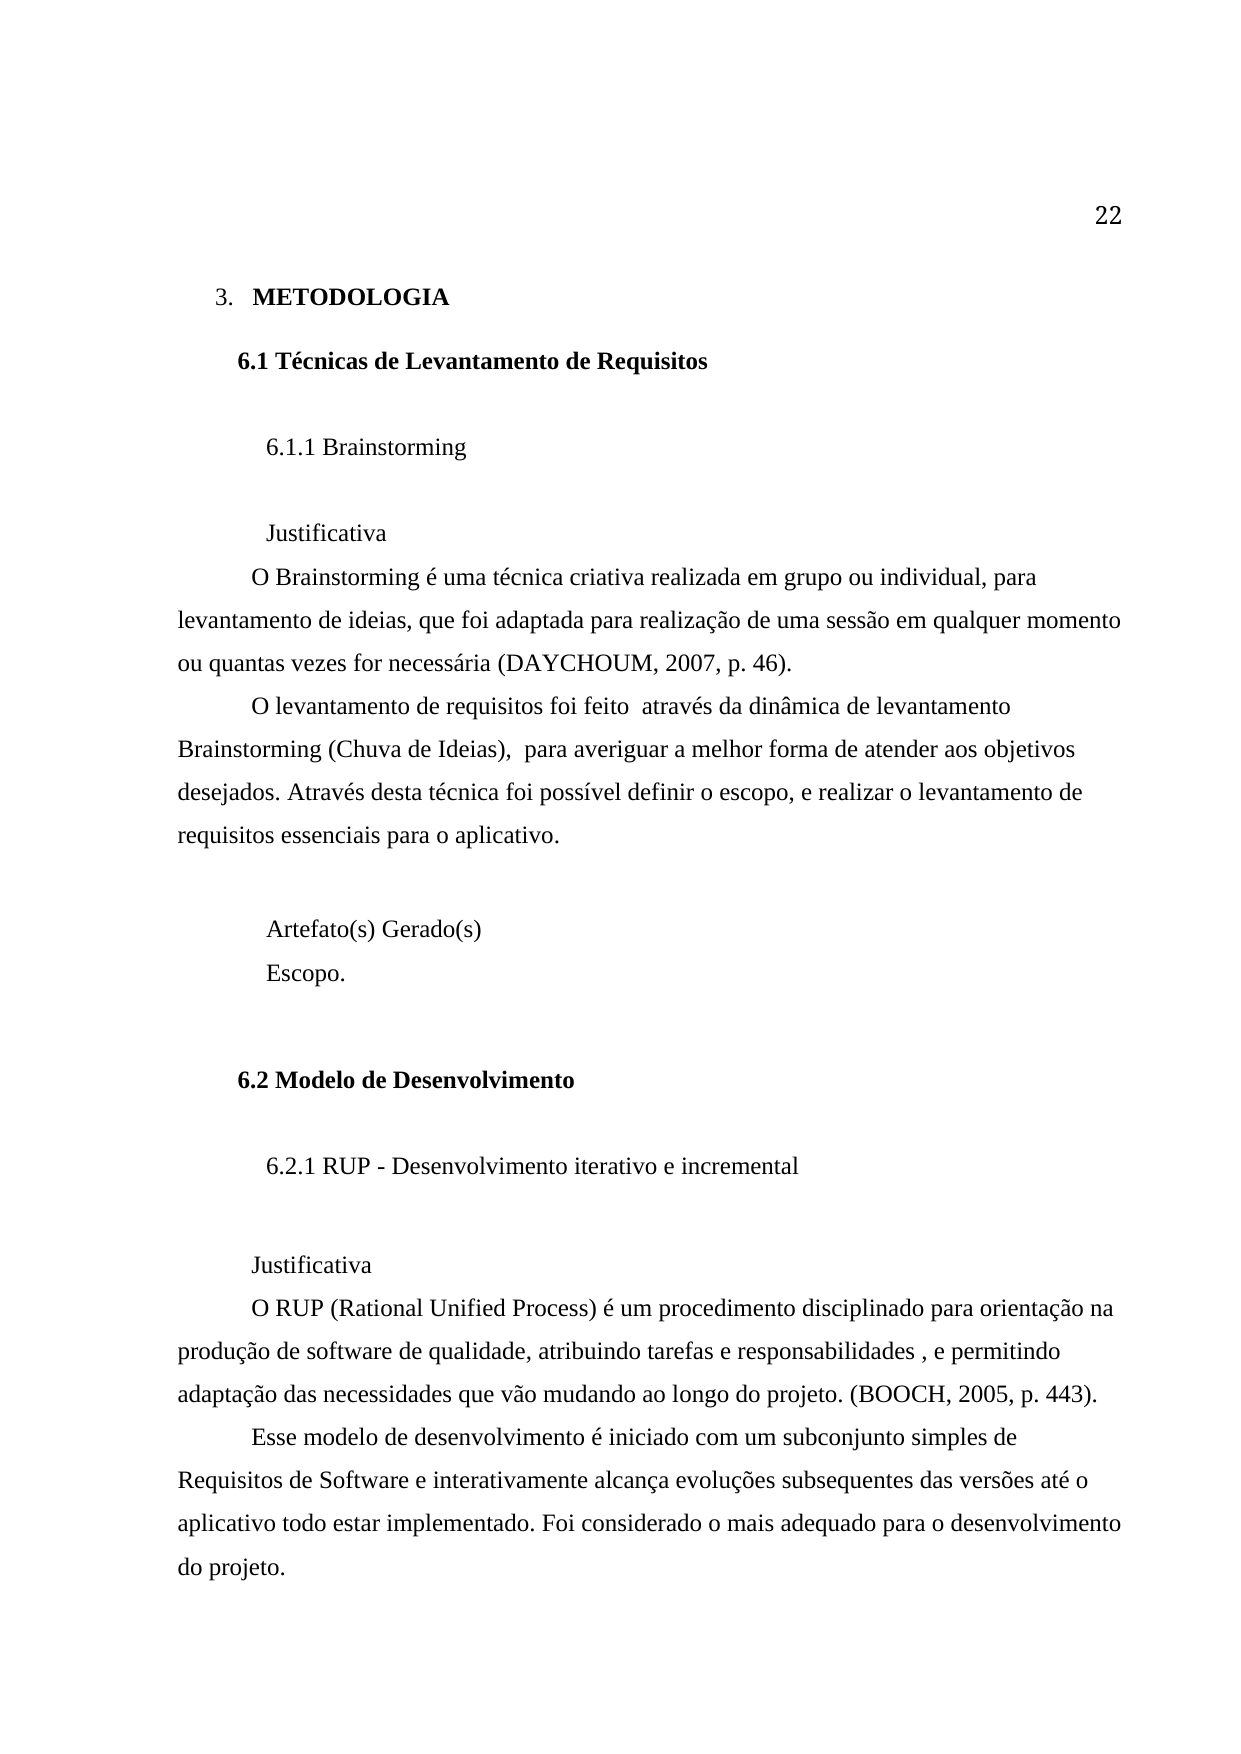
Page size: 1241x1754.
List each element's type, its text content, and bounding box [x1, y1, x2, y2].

text O RUP (Rational Unified Process) é um procedimento disciplinado para orientação na produção de software de qualidade, atribuindo tarefas e responsabilidades , e permitindo adaptação das necessidades que vão mudando ao longo do projeto. (BOOCH, 2005, p. 443). [177, 1293, 1122, 1408]
text Artefato(s) Gerado(s) [177, 914, 1122, 943]
text O Brainstorming é uma técnica criativa realizada em grupo ou individual, para levantamento de ideias, que foi adaptada para realização de uma sessão em qualquer momento ou quantas vezes for necessária (DAYCHOUM, 2007, p. 46). [177, 562, 1122, 677]
text 6.2.1 RUP - Desenvolvimento iterativo e incremental [177, 1151, 1122, 1180]
text O levantamento de requisitos foi feito através da dinâmica de levantamento Brainstorming (Chuva de Ideias), para averiguar a melhor forma de atender aos objetivos desejados. Através desta técnica foi possível definir o escopo, e realizar o levantamento de requisitos essenciais para o aplicativo. [177, 691, 1122, 849]
text Escopo. [177, 958, 1122, 986]
list METODOLOGIA [215, 282, 1122, 311]
text Justificativa [177, 518, 1122, 547]
subtitle 6.1 Técnicas de Levantamento de Requisitos [207, 346, 1122, 375]
text Esse modelo de desenvolvimento é iniciado com um subconjunto simples de Requisitos de Software e interativamente alcança evoluções subsequentes das versões até o aplicativo todo estar implementado. Foi considerado o mais adequado para o desenvolvimento do projeto. [177, 1422, 1122, 1580]
text Justificativa [177, 1250, 1122, 1278]
subtitle 6.2 Modelo de Desenvolvimento [207, 1065, 1122, 1093]
text 6.1.1 Brainstorming [177, 432, 1122, 461]
